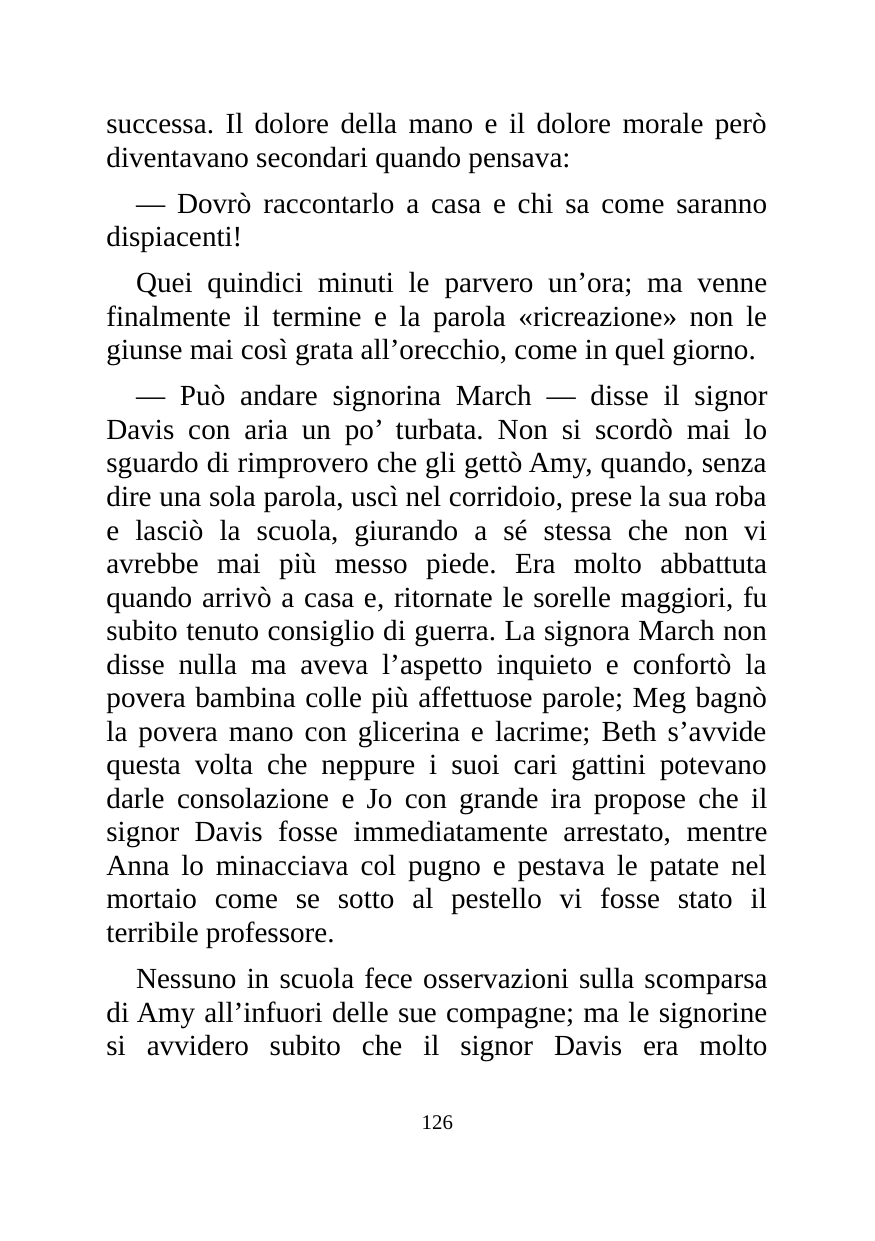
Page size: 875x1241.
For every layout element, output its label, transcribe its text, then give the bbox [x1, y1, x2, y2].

text — Dovrò raccontarlo a casa e chi sa come saranno dispiacenti! [106, 186, 768, 253]
text Nessuno in scuola fece osservazioni sulla scomparsa di Amy all’infuori delle sue compagne; ma le signorine si avvidero subito che il signor Davis era molto [106, 961, 768, 1062]
text successa. Il dolore della mano e il dolore morale però diventavano secondari quando pensava: [106, 106, 768, 173]
text — Può andare signorina March — disse il signor Davis con aria un po’ turbata. Non si scordò mai lo sguardo di rimprovero che gli gettò Amy, quando, senza dire una sola parola, uscì nel corridoio, prese la sua roba e lasciò la scuola, giurando a sé stessa che non vi avrebbe mai più messo piede. Era molto abbattuta quando arrivò a casa e, ritornate le sorelle maggiori, fu subito tenuto consiglio di guerra. La signora March non disse nulla ma aveva l’aspetto inquieto e confortò la povera bambina colle più affettuose parole; Meg bagnò la povera mano con glicerina e lacrime; Beth s’avvide questa volta che neppure i suoi cari gattini potevano darle consolazione e Jo con grande ira propose che il signor Davis fosse immediatamente arrestato, mentre Anna lo minacciava col pugno e pestava le patate nel mortaio come se sotto al pestello vi fosse stato il terribile professore. [106, 378, 768, 949]
text Quei quindici minuti le parvero un’ora; ma venne finalmente il termine e la parola «ricreazione» non le giunse mai così grata all’orecchio, come in quel giorno. [106, 265, 768, 366]
